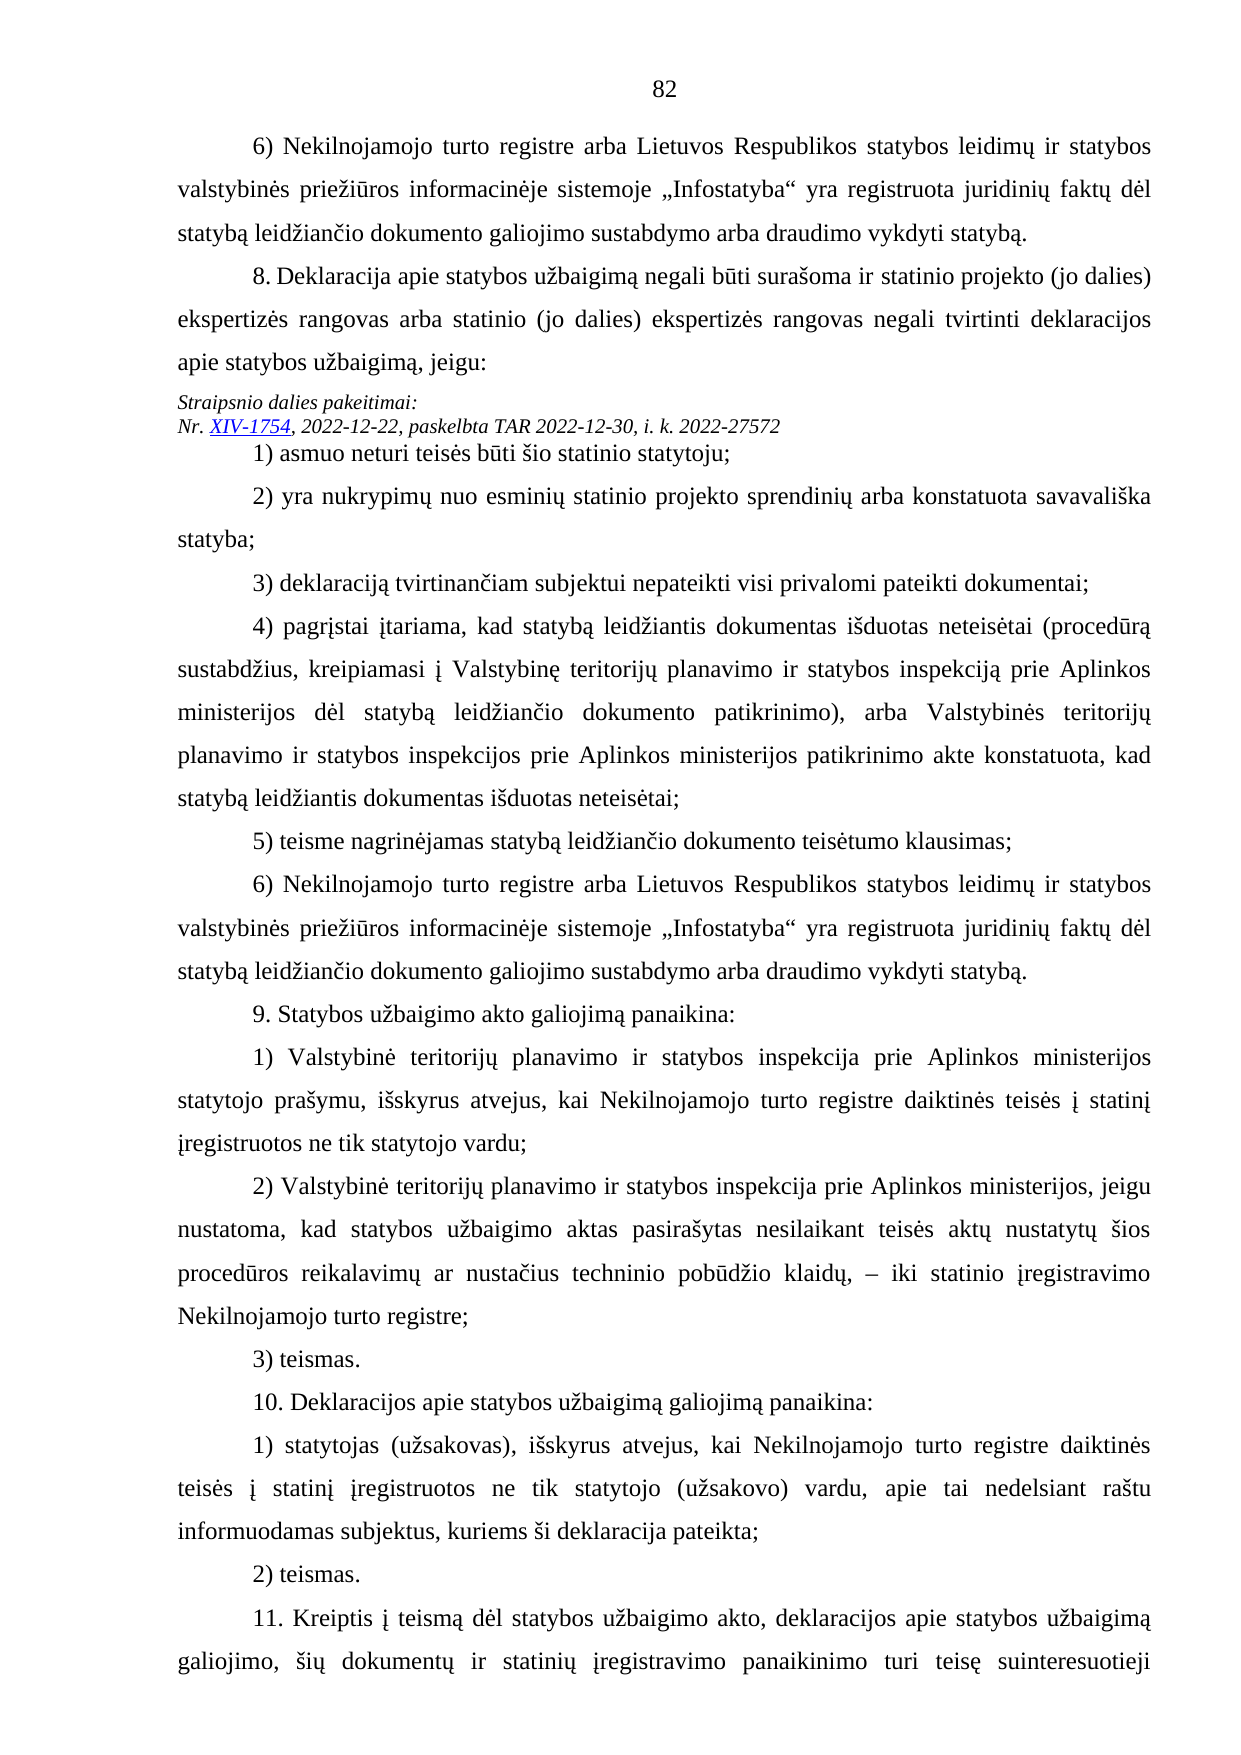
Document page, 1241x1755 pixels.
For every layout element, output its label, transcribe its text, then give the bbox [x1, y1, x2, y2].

text 11. Kreiptis į teismą dėl statybos užbaigimo akto, deklaracijos apie statybos užbaigimą galiojimo, šių dokumentų ir statinių įregistravimo panaikinimo turi teisę suinteresuotieji [177, 1603, 1152, 1674]
text Straipsnio dalies pakeitimai: [177, 390, 1152, 414]
text 2) Valstybinė teritorijų planavimo ir statybos inspekcija prie Aplinkos ministerijos, jeigu nustatoma, kad statybos užbaigimo aktas pasirašytas nesilaikant teisės aktų nustatytų šios procedūros reikalavimų ar nustačius techninio pobūdžio klaidų, – iki statinio įregistravimo Nekilnojamojo turto registre; [177, 1171, 1152, 1329]
text 6) Nekilnojamojo turto registre arba Lietuvos Respublikos statybos leidimų ir statybos valstybinės priežiūros informacinėje sistemoje „Infostatyba“ yra registruota juridinių faktų dėl statybą leidžiančio dokumento galiojimo sustabdymo arba draudimo vykdyti statybą. [177, 131, 1152, 246]
text 8. Deklaracija apie statybos užbaigimą negali būti surašoma ir statinio projekto (jo dalies) ekspertizės rangovas arba statinio (jo dalies) ekspertizės rangovas negali tvirtinti deklaracijos apie statybos užbaigimą, jeigu: [177, 261, 1152, 376]
text 1) Valstybinė teritorijų planavimo ir statybos inspekcija prie Aplinkos ministerijos statytojo prašymu, išskyrus atvejus, kai Nekilnojamojo turto registre daiktinės teisės į statinį įregistruotos ne tik statytojo vardu; [177, 1042, 1152, 1157]
text 4) pagrįstai įtariama, kad statybą leidžiantis dokumentas išduotas neteisėtai (procedūrą sustabdžius, kreipiamasi į Valstybinę teritorijų planavimo ir statybos inspekciją prie Aplinkos ministerijos dėl statybą leidžiančio dokumento patikrinimo), arba Valstybinės teritorijų planavimo ir statybos inspekcijos prie Aplinkos ministerijos patikrinimo akte konstatuota, kad statybą leidžiantis dokumentas išduotas neteisėtai; [177, 611, 1152, 812]
text 6) Nekilnojamojo turto registre arba Lietuvos Respublikos statybos leidimų ir statybos valstybinės priežiūros informacinėje sistemoje „Infostatyba“ yra registruota juridinių faktų dėl statybą leidžiančio dokumento galiojimo sustabdymo arba draudimo vykdyti statybą. [177, 869, 1152, 984]
text 2) teismas. [177, 1559, 1152, 1588]
text 10. Deklaracijos apie statybos užbaigimą galiojimą panaikina: [177, 1387, 1152, 1416]
text 3) deklaraciją tvirtinančiam subjektui nepateikti visi privalomi pateikti dokumentai; [177, 568, 1152, 596]
text 2) yra nukrypimų nuo esminių statinio projekto sprendinių arba konstatuota savavališka statyba; [177, 481, 1152, 553]
text 3) teismas. [177, 1344, 1152, 1373]
text 1) asmuo neturi teisės būti šio statinio statytoju; [177, 438, 1152, 467]
text 5) teisme nagrinėjamas statybą leidžiančio dokumento teisėtumo klausimas; [177, 826, 1152, 855]
text Nr. XIV-1754, 2022-12-22, paskelbta TAR 2022-12-30, i. k. 2022-27572 [177, 414, 1152, 438]
text 9. Statybos užbaigimo akto galiojimą panaikina: [177, 999, 1152, 1028]
text 1) statytojas (užsakovas), išskyrus atvejus, kai Nekilnojamojo turto registre daiktinės teisės į statinį įregistruotos ne tik statytojo (užsakovo) vardu, apie tai nedelsiant raštu informuodamas subjektus, kuriems ši deklaracija pateikta; [177, 1430, 1152, 1545]
